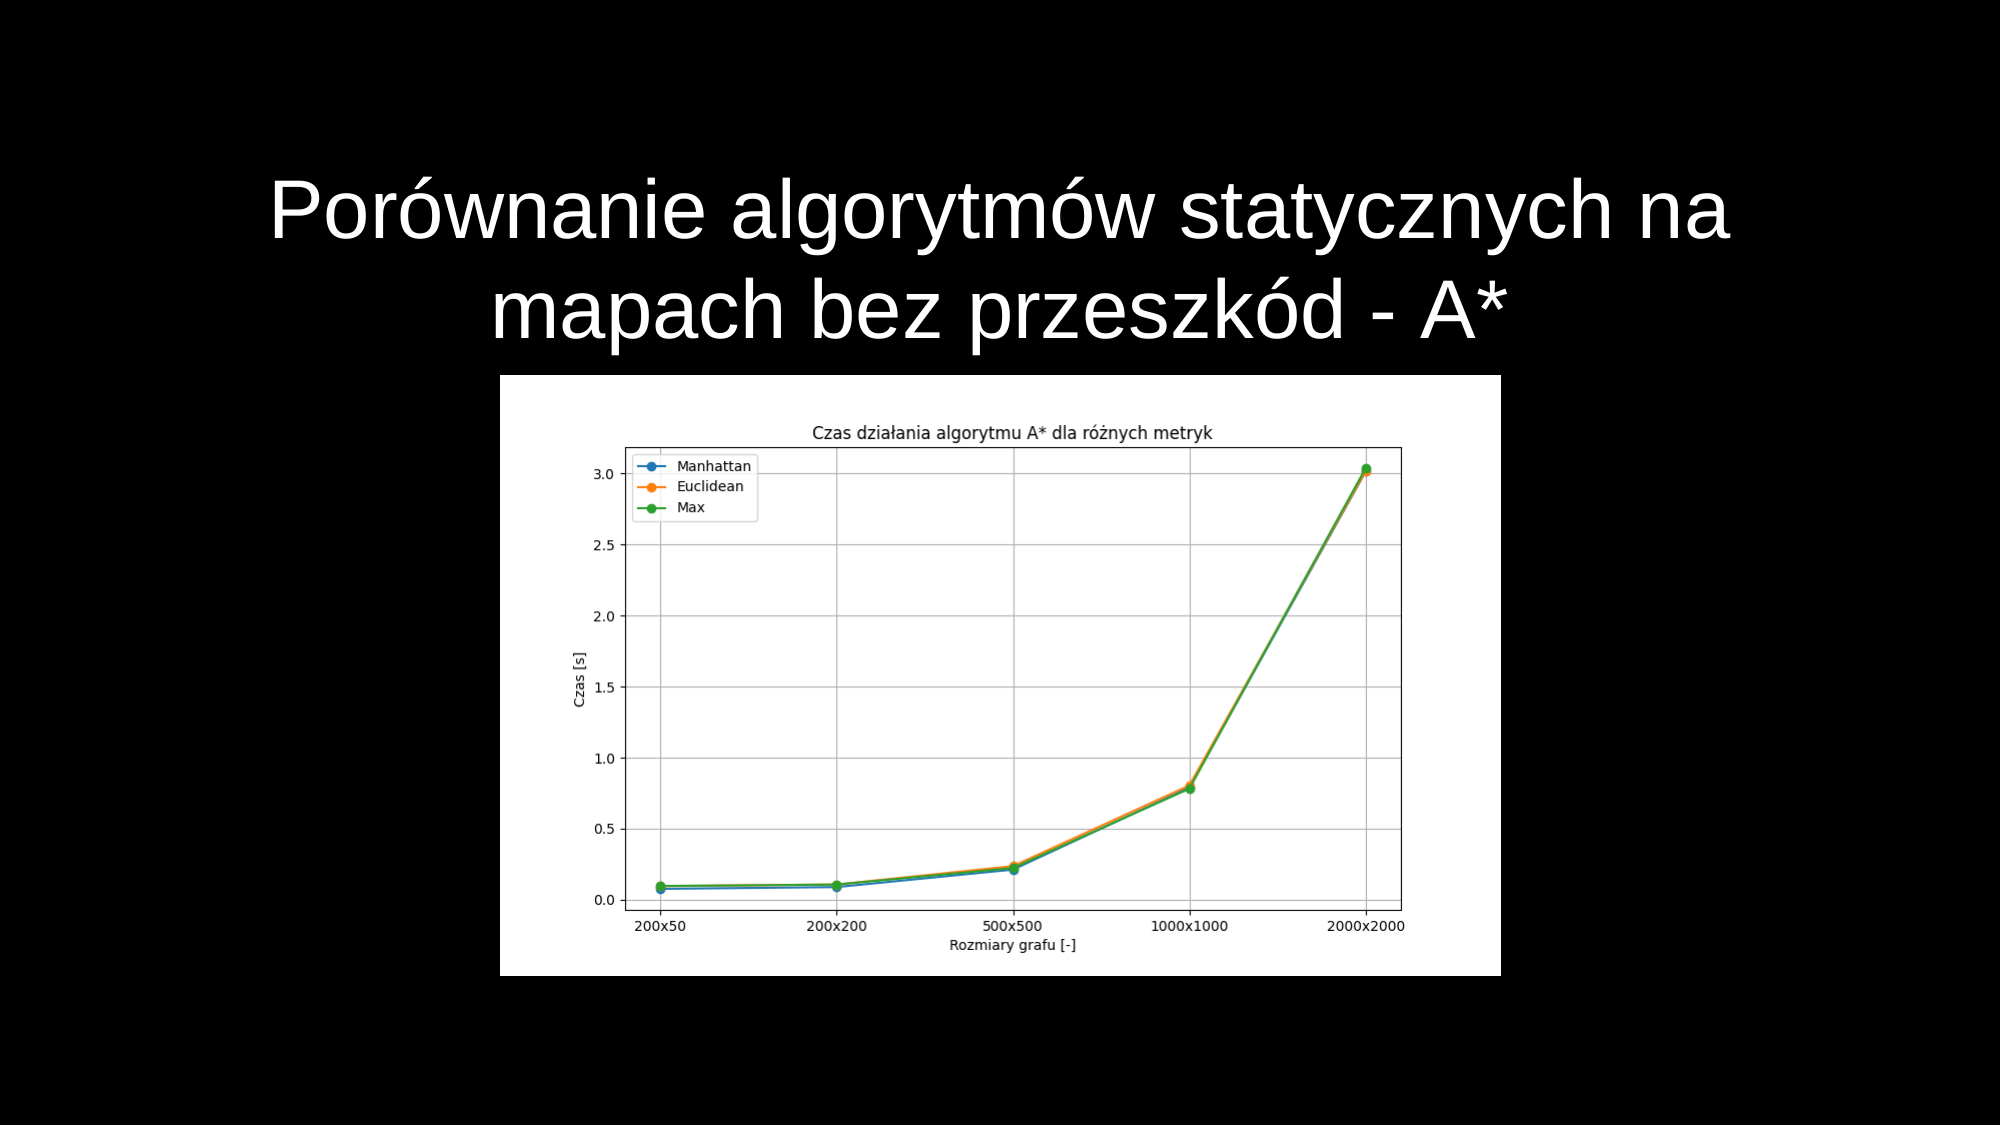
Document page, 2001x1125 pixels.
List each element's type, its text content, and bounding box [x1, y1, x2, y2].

title Porównanie algorytmów statycznych na mapach bez przeszkód - A* [187, 143, 1813, 367]
picture [500, 375, 1501, 976]
